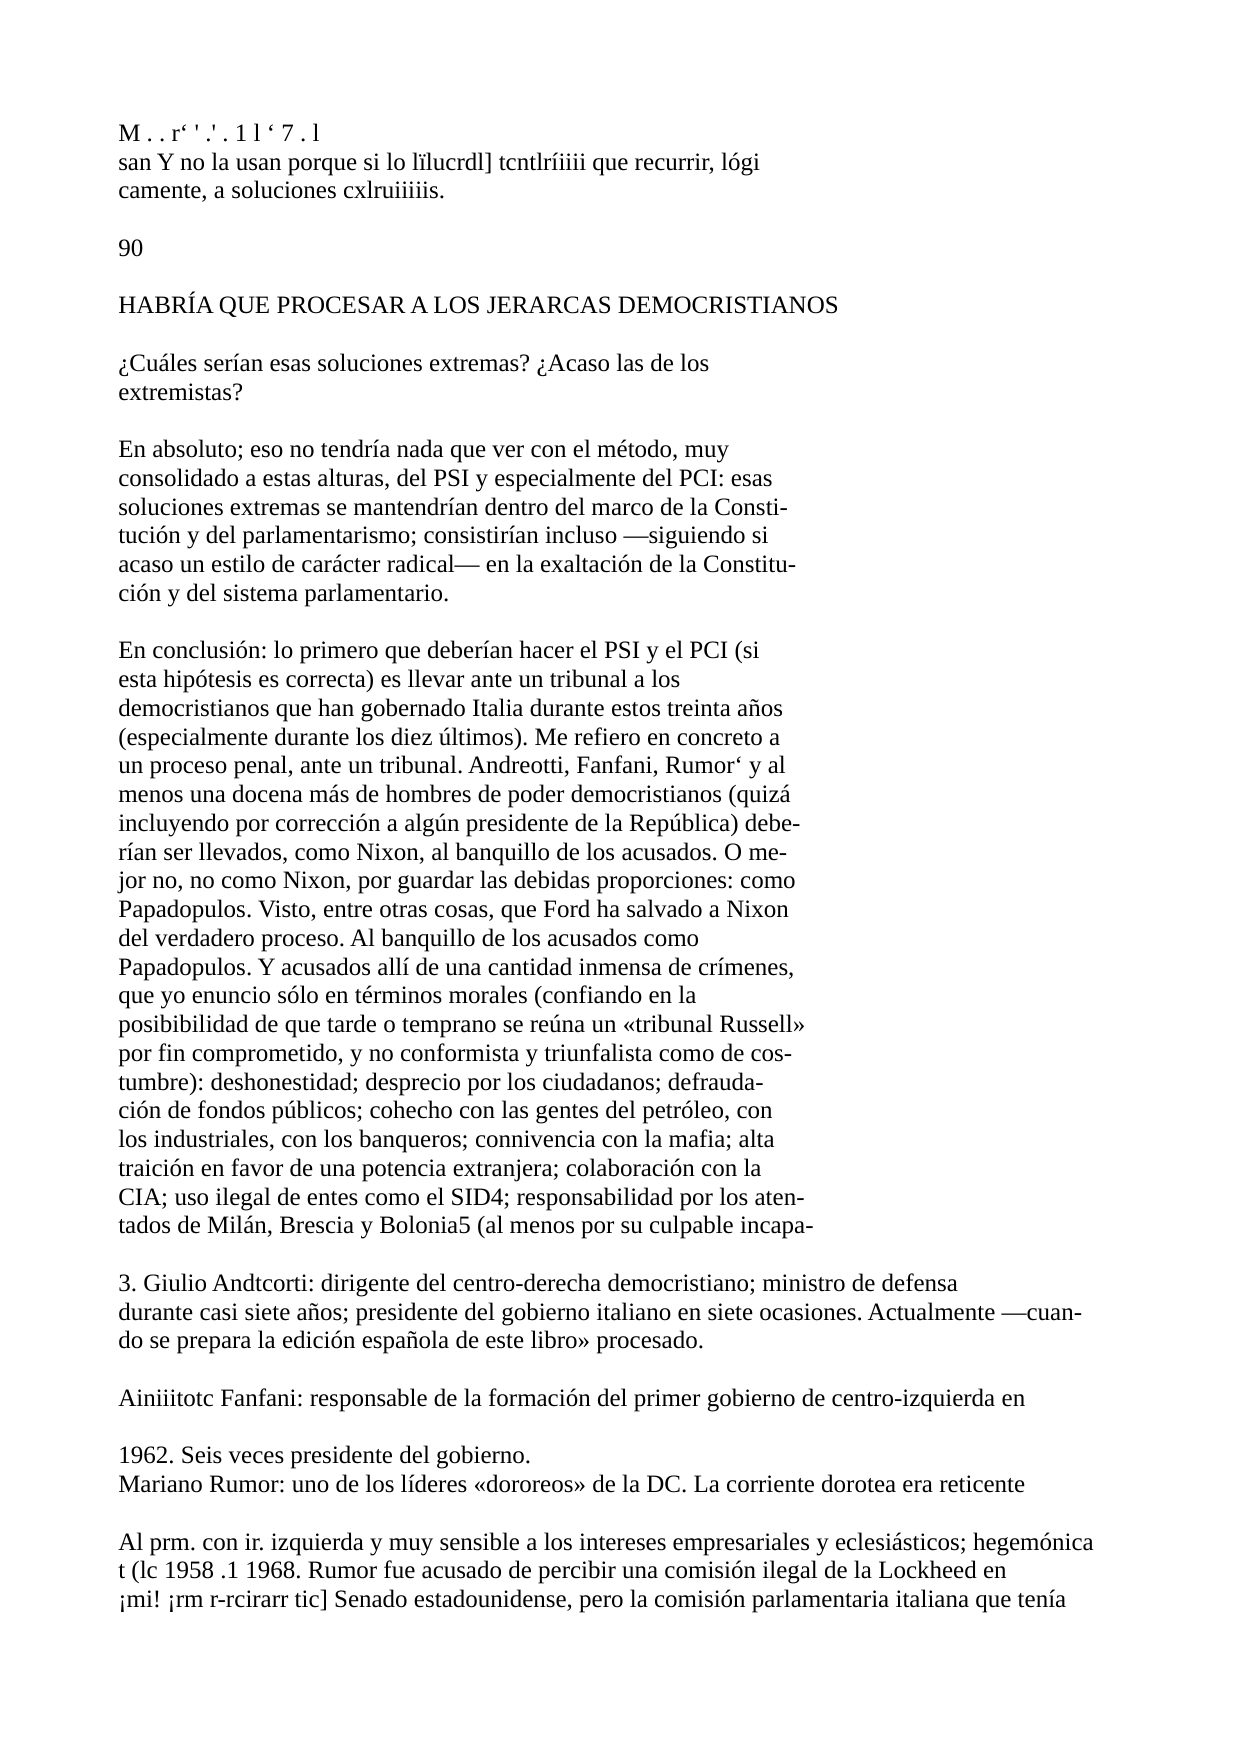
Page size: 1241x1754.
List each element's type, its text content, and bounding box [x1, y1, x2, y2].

text HABRÍA QUE PROCESAR A LOS JERARCAS DEMOCRISTIANOS [118, 291, 1122, 319]
text democristianos que han gobernado Italia durante estos treinta años [118, 693, 1122, 722]
text 90 [118, 233, 1122, 262]
text san Y no la usan porque si lo lïlucrdl] tcntlríiiii que recurrir, lógi [118, 147, 1122, 176]
text ¡mi! ¡rm r-rcirarr tic] Senado estadounidense, pero la comisión parlamentaria italiana que tenía [118, 1584, 1122, 1613]
text Mariano Rumor: uno de los líderes «dororeos» de la DC. La corriente dorotea era reticente [118, 1469, 1122, 1498]
text consolidado a estas alturas, del PSI y especialmente del PCI: esas [118, 463, 1122, 492]
text esta hipótesis es correcta) es llevar ante un tribunal a los [118, 664, 1122, 693]
text tumbre): deshonestidad; desprecio por los ciudadanos; defrauda- [118, 1067, 1122, 1096]
text durante casi siete años; presidente del gobierno italiano en siete ocasiones. Actualmente —cuan- [118, 1297, 1122, 1326]
text camente, a soluciones cxlruiiiiis. [118, 176, 1122, 204]
text Ainiiitotc Fanfani: responsable de la formación del primer gobierno de centro-izquierda en [118, 1383, 1122, 1412]
text traición en favor de una potencia extranjera; colaboración con la [118, 1153, 1122, 1182]
text En absoluto; eso no tendría nada que ver con el método, muy [118, 434, 1122, 463]
text posibibilidad de que tarde o temprano se reúna un «tribunal Russell» [118, 1009, 1122, 1038]
text un proceso penal, ante un tribunal. Andreotti, Fanfani, Rumor‘ y al [118, 751, 1122, 779]
text Papadopulos. Visto, entre otras cosas, que Ford ha salvado a Nixon [118, 894, 1122, 923]
text extremistas? [118, 377, 1122, 406]
text del verdadero proceso. Al banquillo de los acusados como [118, 923, 1122, 952]
text tados de Milán, Brescia y Bolonia5 (al menos por su culpable incapa- [118, 1211, 1122, 1239]
text por fin comprometido, y no conformista y triunfalista como de cos- [118, 1038, 1122, 1067]
text jor no, no como Nixon, por guardar las debidas proporciones: como [118, 866, 1122, 894]
text ción y del sistema parlamentario. [118, 578, 1122, 607]
text CIA; uso ilegal de entes como el SID4; responsabilidad por los aten- [118, 1182, 1122, 1211]
text En conclusión: lo primero que deberían hacer el PSI y el PCI (si [118, 636, 1122, 664]
text M . . r‘ ' .' . 1 l ‘ 7 . l [118, 118, 1122, 147]
text (especialmente durante los diez últimos). Me refiero en concreto a [118, 722, 1122, 751]
text rían ser llevados, como Nixon, al banquillo de los acusados. O me- [118, 837, 1122, 866]
text soluciones extremas se mantendrían dentro del marco de la Consti- [118, 492, 1122, 521]
text los industriales, con los banqueros; connivencia con la mafia; alta [118, 1124, 1122, 1153]
text do se prepara la edición española de este libro» procesado. [118, 1326, 1122, 1354]
text ción de fondos públicos; cohecho con las gentes del petróleo, con [118, 1096, 1122, 1124]
text menos una docena más de hombres de poder democristianos (quizá [118, 779, 1122, 808]
text Papadopulos. Y acusados allí de una cantidad inmensa de crímenes, [118, 952, 1122, 981]
text que yo enuncio sólo en términos morales (confiando en la [118, 981, 1122, 1009]
text 1962. Seis veces presidente del gobierno. [118, 1441, 1122, 1469]
text 3. Giulio Andtcorti: dirigente del centro-derecha democristiano; ministro de defensa [118, 1268, 1122, 1297]
text tución y del parlamentarismo; consistirían incluso —siguiendo si [118, 521, 1122, 549]
text incluyendo por corrección a algún presidente de la República) debe- [118, 808, 1122, 837]
text t (lc 1958 .1 1968. Rumor fue acusado de percibir una comisión ilegal de la Lockheed en [118, 1556, 1122, 1584]
text Al prm. con ir. izquierda y muy sensible a los intereses empresariales y eclesiásticos; hegemónica [118, 1527, 1122, 1556]
text ¿Cuáles serían esas soluciones extremas? ¿Acaso las de los [118, 348, 1122, 377]
text acaso un estilo de carácter radical— en la exaltación de la Constitu- [118, 549, 1122, 578]
